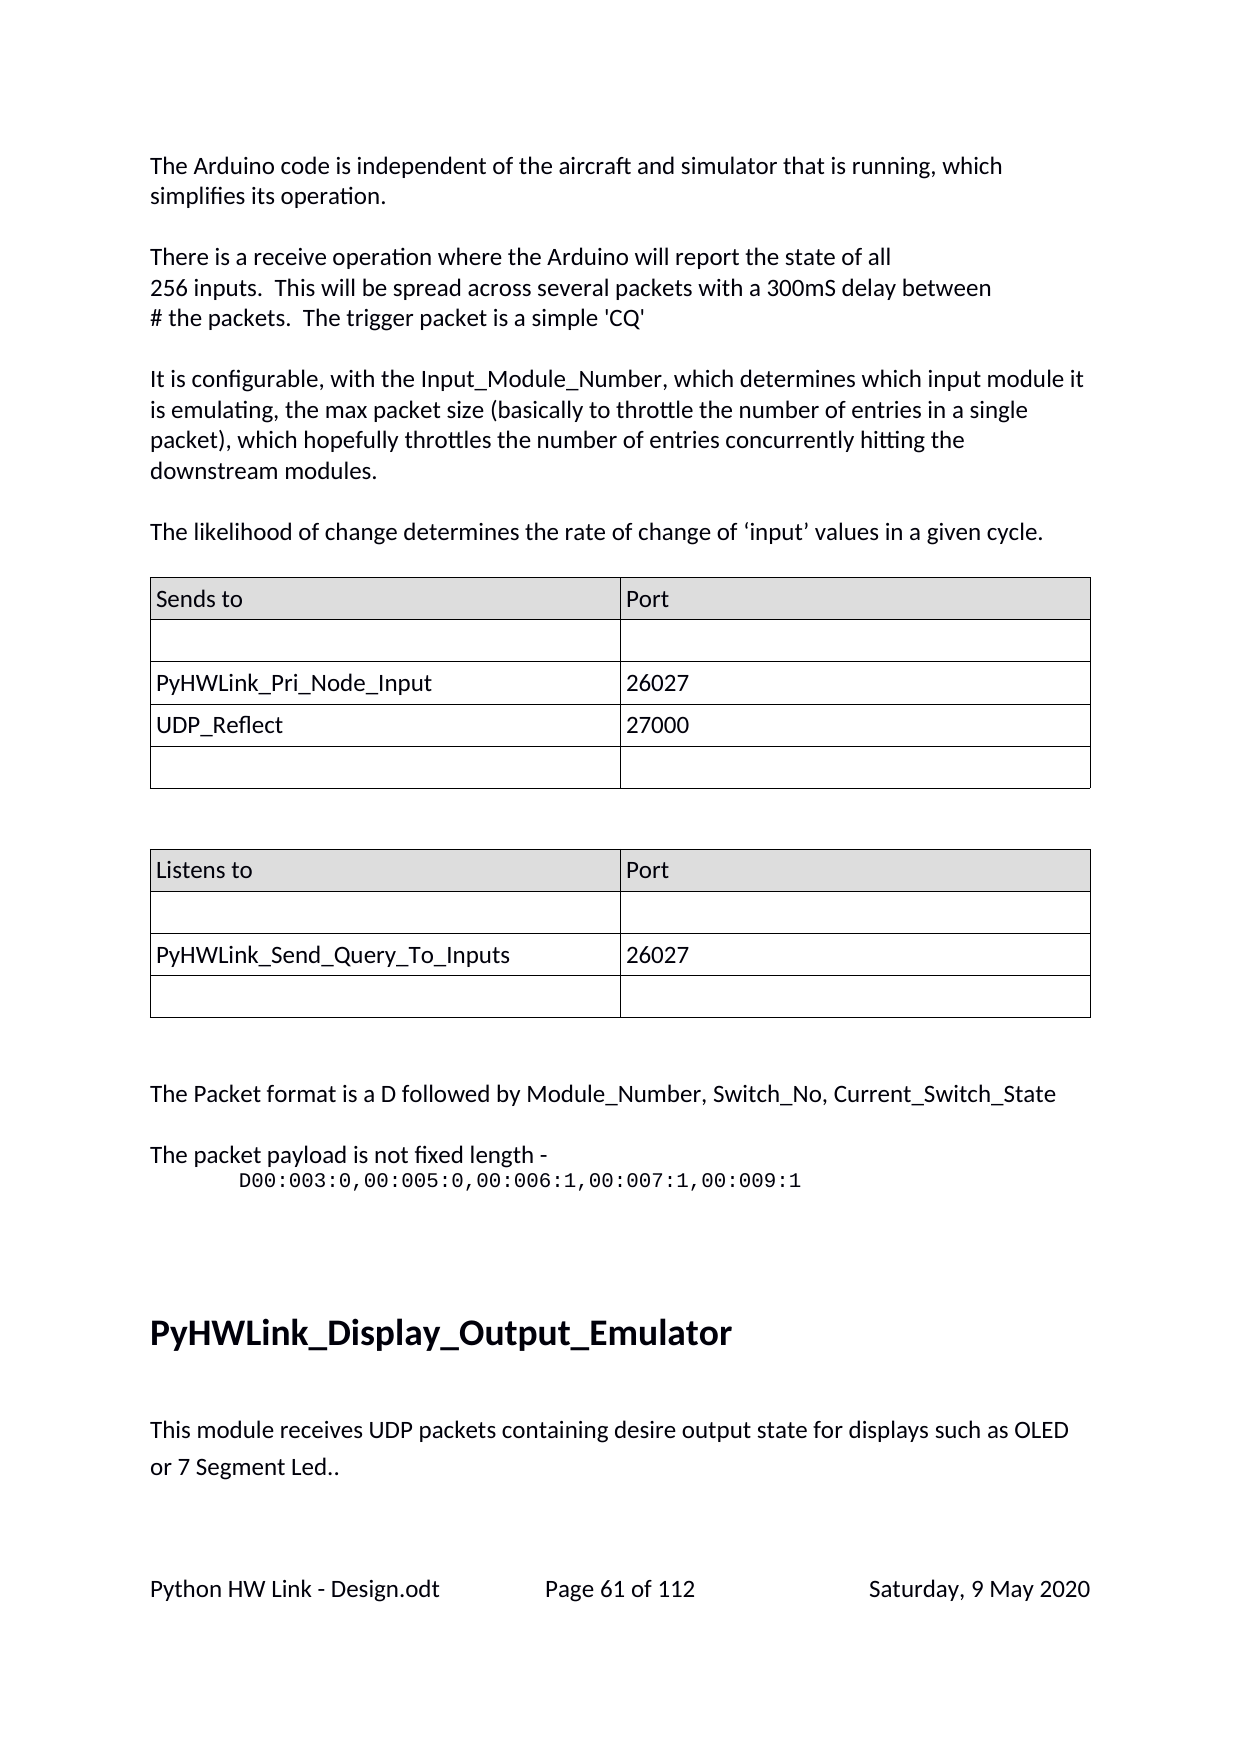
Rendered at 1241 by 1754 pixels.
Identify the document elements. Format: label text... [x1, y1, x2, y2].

table_header Port [621, 850, 1090, 891]
table_header Listens to [151, 850, 620, 891]
table_cell [151, 892, 620, 933]
table_cell 26027 [621, 662, 1090, 703]
text The likelihood of change determines the rate of change of ‘input’ values in a given cycle. [150, 516, 1090, 547]
table_cell [621, 747, 1090, 788]
subtitle PyHWLink_Display_Output_Emulator [150, 1309, 1090, 1355]
table_header Port [621, 578, 1090, 619]
text The Arduino code is independent of the aircraft and simulator that is running, which simplifies its operation. [150, 150, 1090, 211]
table_cell [621, 976, 1090, 1017]
text The Packet format is a D followed by Module_Number, Switch_No, Current_Switch_State [150, 1078, 1090, 1109]
text It is configurable, with the Input_Module_Number, which determines which input module it is emulating, the max packet size (basically to throttle the number of entries in a single packet), which hopefully throttles the number of entries concurrently hitting the downstream modules. [150, 364, 1090, 486]
text D00:003:0,00:005:0,00:006:1,00:007:1,00:009:1 [150, 1170, 1090, 1193]
table_header Sends to [151, 578, 620, 619]
table_cell [151, 620, 620, 661]
table_cell PyHWLink_Pri_Node_Input [151, 662, 620, 703]
text There is a receive operation where the Arduino will report the state of all [150, 242, 1090, 272]
text This module receives UDP packets containing desire output state for displays such as OLED or 7 Segment Led.. [150, 1414, 1090, 1481]
table_cell 27000 [621, 705, 1090, 746]
text # the packets. The trigger packet is a simple 'CQ' [150, 303, 1090, 333]
text 256 inputs. This will be spread across several packets with a 300mS delay between [150, 272, 1090, 303]
table_cell UDP_Reflect [151, 705, 620, 746]
table_cell PyHWLink_Send_Query_To_Inputs [151, 934, 620, 975]
text The packet payload is not fixed length - [150, 1139, 1090, 1170]
table_cell [621, 620, 1090, 661]
table_cell [151, 976, 620, 1017]
table_cell [151, 747, 620, 788]
table_cell 26027 [621, 934, 1090, 975]
table_cell [621, 892, 1090, 933]
